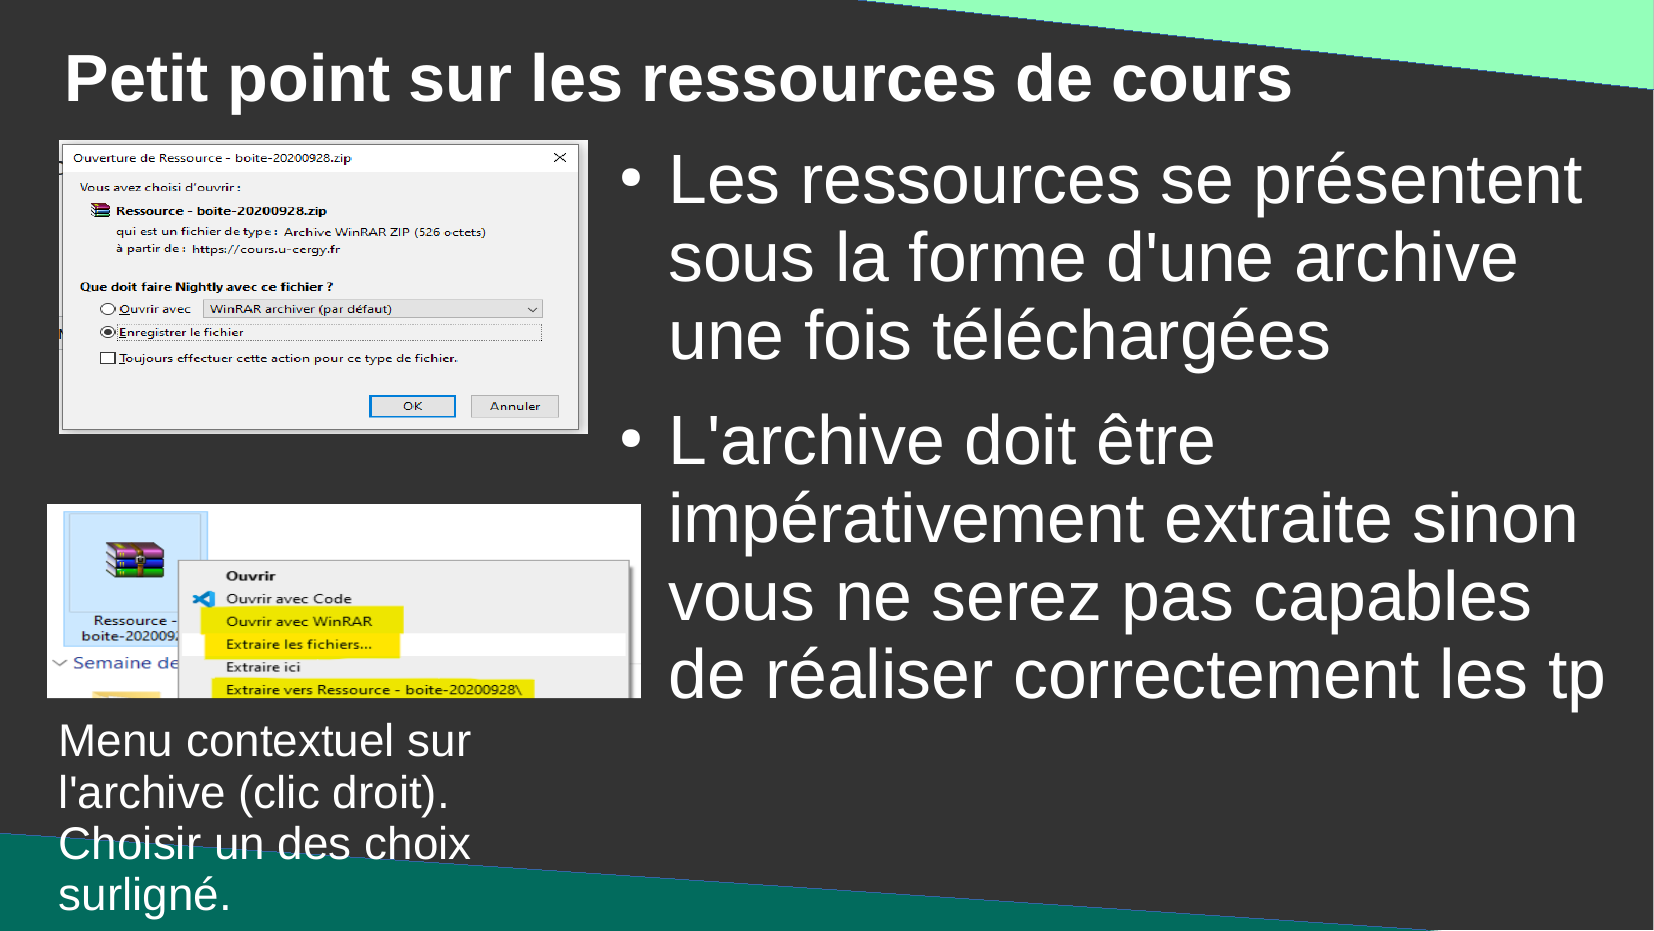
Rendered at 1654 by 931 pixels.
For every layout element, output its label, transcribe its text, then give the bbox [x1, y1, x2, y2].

title Petit point sur les ressources de cours [64, 40, 1553, 118]
title Menu contextuel sur l'archive (clic droit). Choisir un des choix surligné. [59, 715, 630, 921]
list Les ressources se présentent sous la forme d'une archive une fois téléchargées L'archive doit être impérativement extraite sinon vous ne serez pas capables de réaliser correctement les tp [602, 140, 1620, 824]
text_box [858, 0, 1654, 90]
picture [59, 140, 588, 434]
picture [47, 504, 641, 715]
